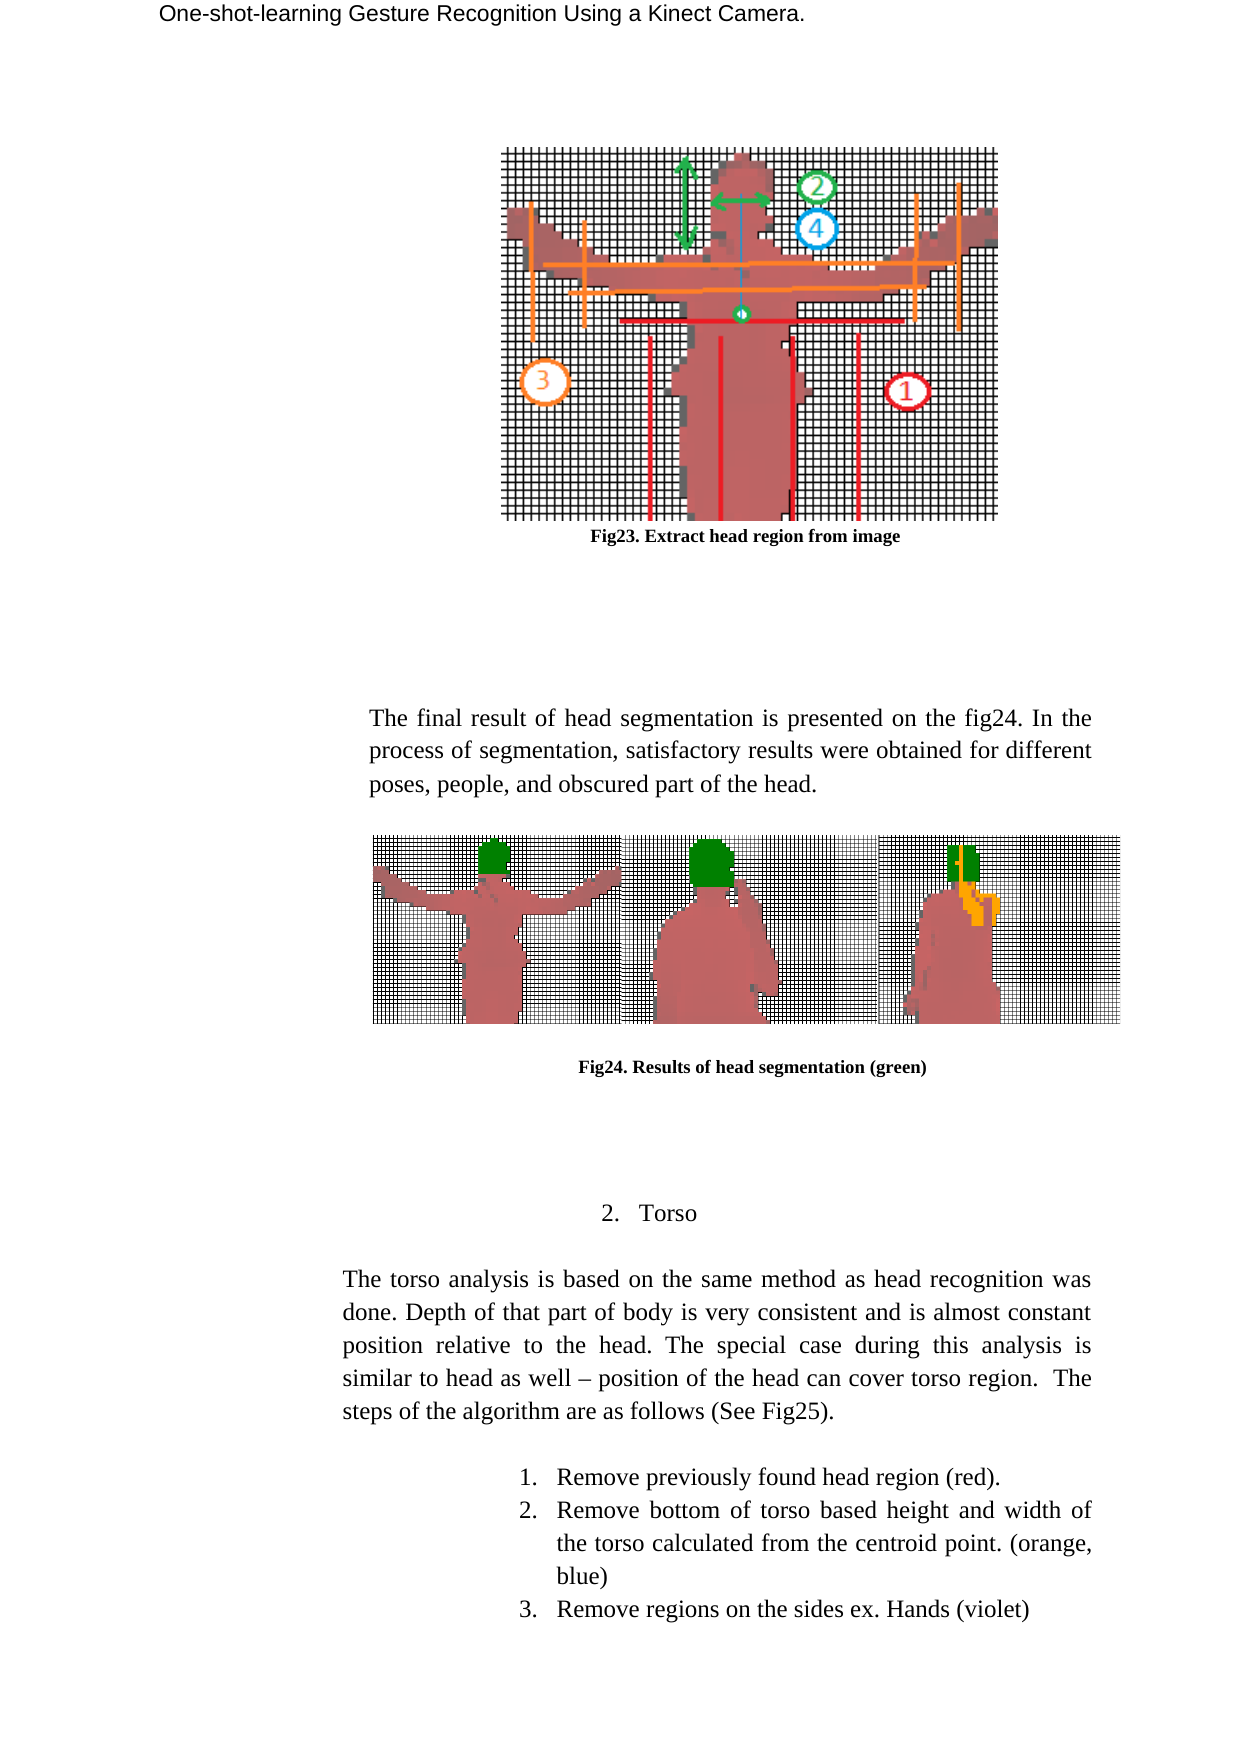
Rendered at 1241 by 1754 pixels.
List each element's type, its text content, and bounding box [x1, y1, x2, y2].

text Fig24. Results of head segmentation (green) [379, 1056, 1126, 1078]
text The torso analysis is based on the same method as head recognition was done. Depth of that part of body is very consistent and is almost constant position relative to the head. The special case during this analysis is similar to head as well – position of the head can cover torso region. The steps of the algorithm are as follows (See Fig25). [342, 1264, 1093, 1425]
list Remove previously found head region (red). [519, 1462, 1093, 1491]
list Torso [601, 1198, 1093, 1227]
list Remove regions on the sides ex. Hands (violet) [519, 1594, 1093, 1623]
text The final result of head segmentation is presented on the fig24. In the process of segmentation, satisfactory results were obtained for different poses, people, and obscured part of the head. [369, 703, 1093, 797]
text Fig23. Extract head region from image [516, 525, 1093, 546]
list Remove bottom of torso based height and width of the torso calculated from the centroid point. (orange, blue) [519, 1495, 1093, 1590]
